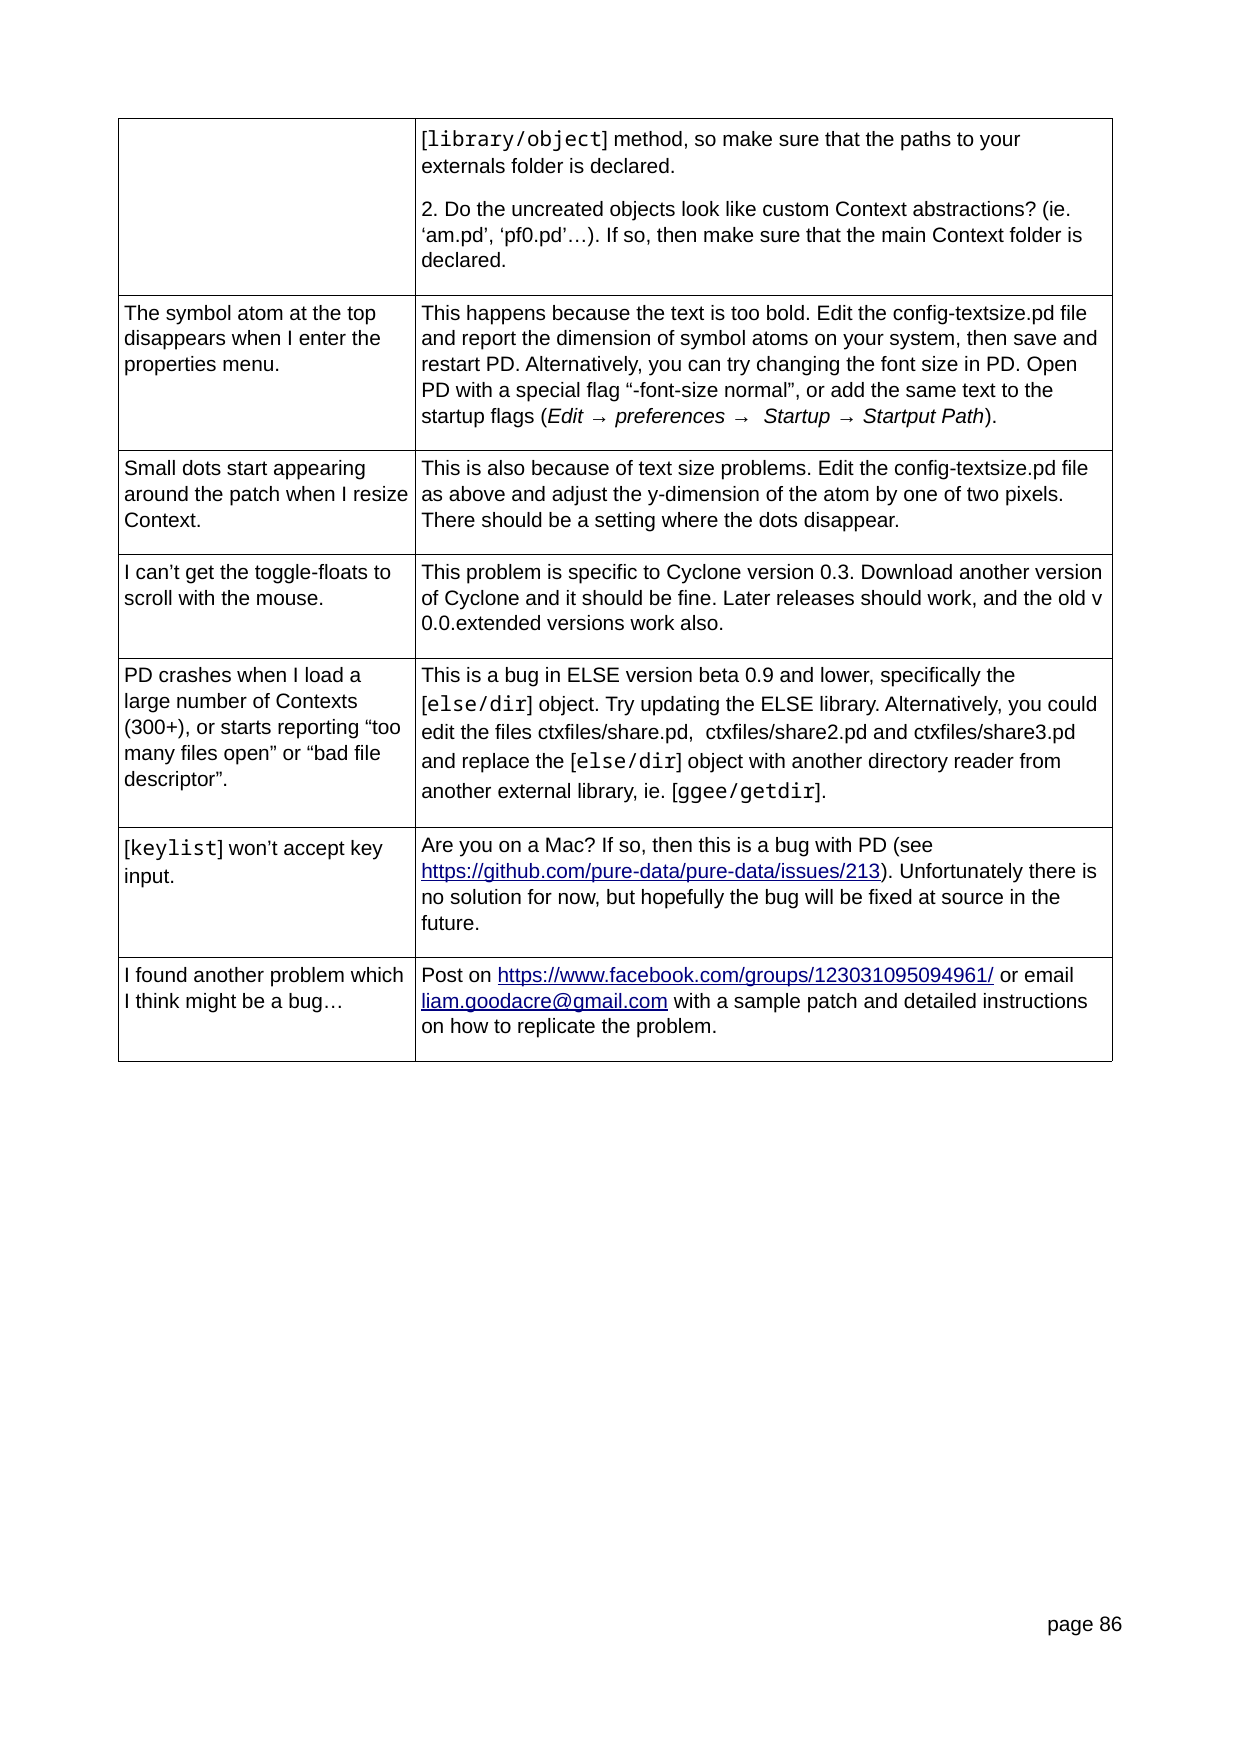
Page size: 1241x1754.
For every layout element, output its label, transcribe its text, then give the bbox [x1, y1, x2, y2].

table_cell This is also because of text size problems. Edit the config-textsize.pd file as above and adjust the y-dimension of the atom by one of two pixels. There should be a setting where the dots disappear. [416, 451, 1112, 554]
table_cell The symbol atom at the top disappears when I enter the properties menu. [119, 296, 415, 450]
table_cell [keylist] won’t accept key input. [119, 828, 415, 957]
table_cell Post on https://www.facebook.com/groups/123031095094961/ or email liam.goodacre@gmail.com with a sample patch and detailed instructions on how to replicate the problem. [416, 958, 1112, 1061]
table_cell Are you on a Mac? If so, then this is a bug with PD (see https://github.com/pure-data/pure-data/issues/213). Unfortunately there is no solution for now, but hopefully the bug will be fixed at source in the future. [416, 828, 1112, 957]
table_cell [library/object] method, so make sure that the paths to your externals folder is declared. 2. Do the uncreated objects look like custom Context abstractions? (ie. ‘am.pd’, ‘pf0.pd’…). If so, then make sure that the main Context folder is declared. [416, 119, 1112, 294]
table_cell This happens because the text is too bold. Edit the config-textsize.pd file and report the dimension of symbol atoms on your system, then save and restart PD. Alternatively, you can try changing the font size in PD. Open PD with a special flag “-font-size normal”, or add the same text to the startup flags (Edit → preferences → Startup → Startput Path). [416, 296, 1112, 450]
table_cell I found another problem which I think might be a bug… [119, 958, 415, 1061]
table_cell [119, 119, 415, 294]
table_cell This problem is specific to Cyclone version 0.3. Download another version of Cyclone and it should be fine. Later releases should work, and the old v 0.0.extended versions work also. [416, 555, 1112, 657]
table_cell I can’t get the toggle-floats to scroll with the mouse. [119, 555, 415, 657]
table_cell This is a bug in ELSE version beta 0.9 and lower, specifically the [else/dir] object. Try updating the ELSE library. Alternatively, you could edit the files ctxfiles/share.pd, ctxfiles/share2.pd and ctxfiles/share3.pd and replace the [else/dir] object with another directory reader from another external library, ie. [ggee/getdir]. [416, 659, 1112, 827]
table_cell PD crashes when I load a large number of Contexts (300+), or starts reporting “too many files open” or “bad file descriptor”. [119, 659, 415, 827]
table_cell Small dots start appearing around the patch when I resize Context. [119, 451, 415, 554]
